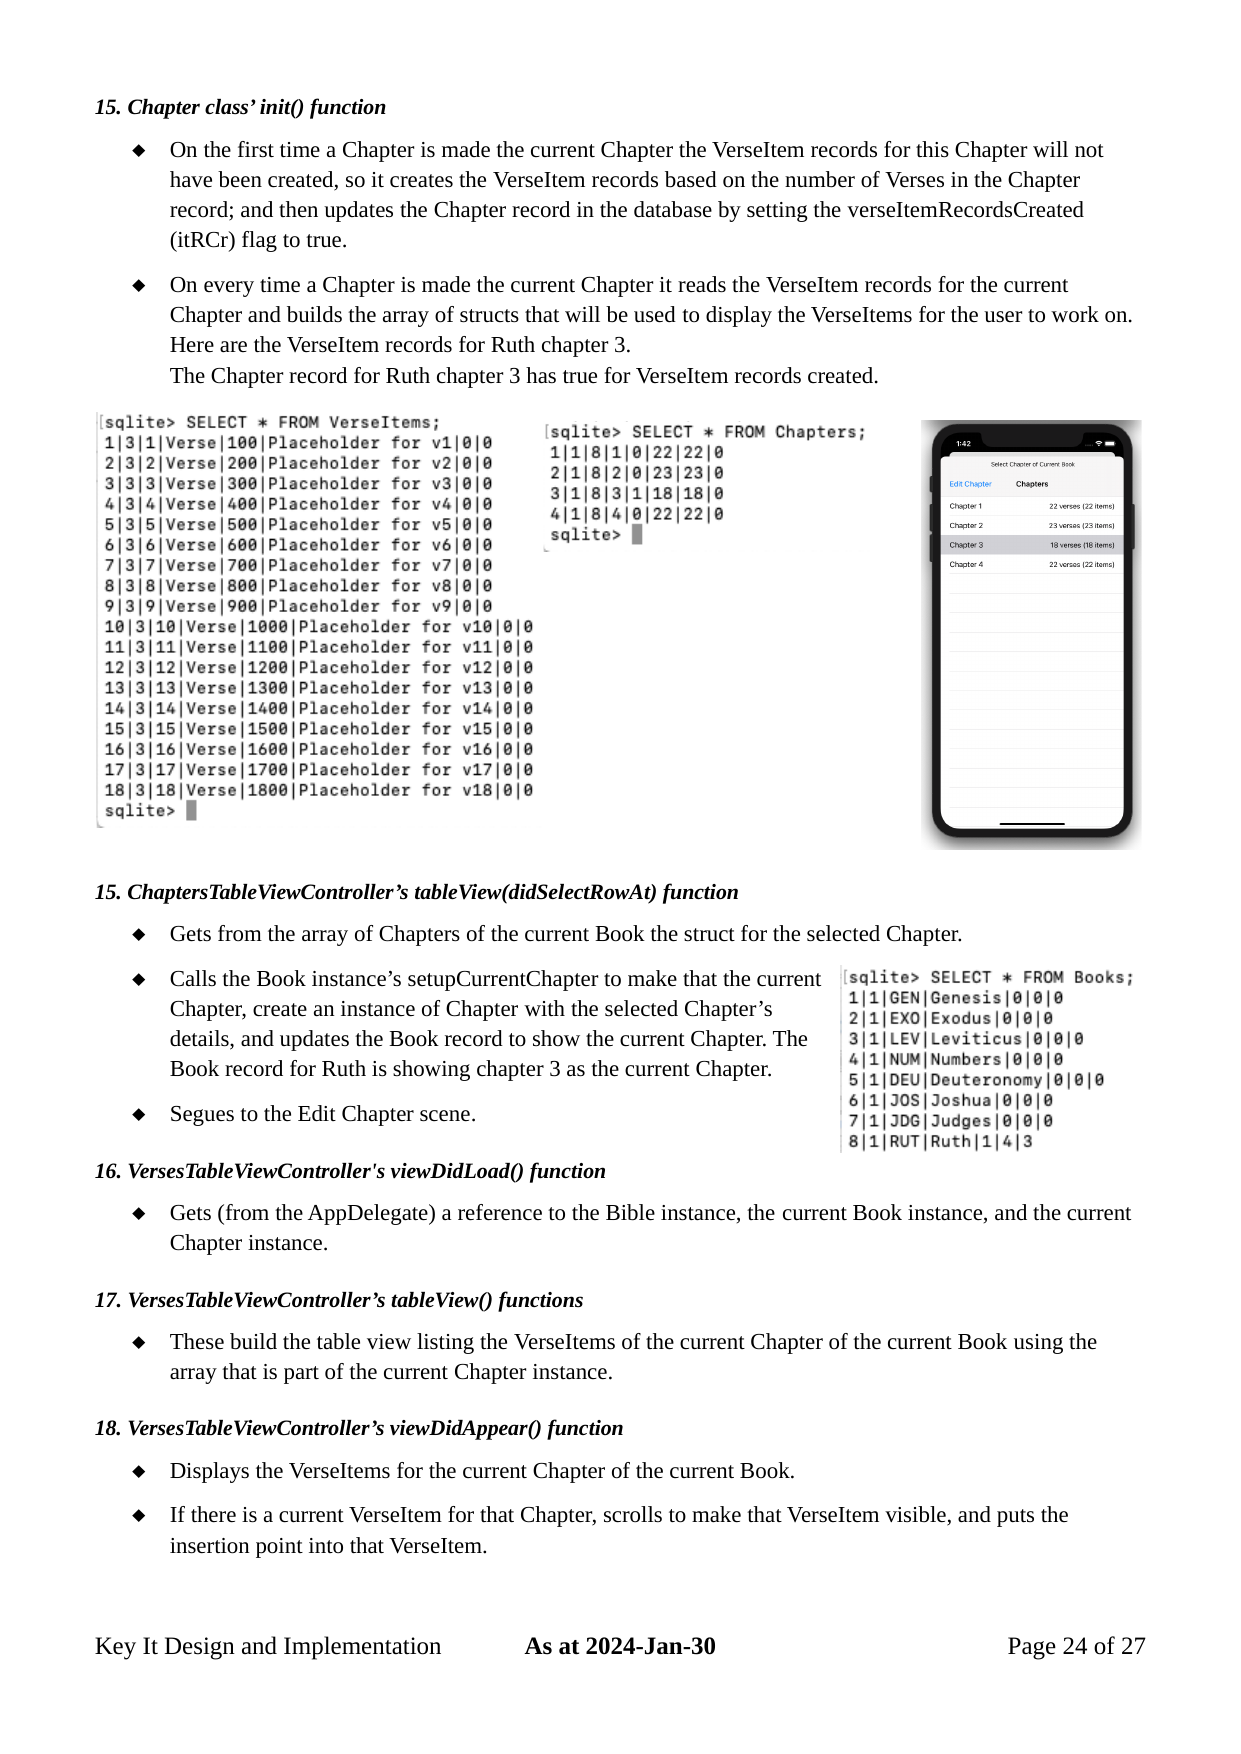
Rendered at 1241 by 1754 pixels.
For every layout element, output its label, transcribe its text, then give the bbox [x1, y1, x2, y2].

subtitle 16. VersesTableViewController's viewDidLoad() function [94, 1158, 1146, 1183]
picture [840, 965, 1143, 1153]
list Calls the Book instance’s setupCurrentChapter to make that the current Chapter, create an instance of Chapter with the selected Chapter’s details, and updates the Book record to show the current Chapter. The Book record for Ruth is showing chapter 3 as the current Chapter. [132, 965, 840, 1082]
list Segues to the Edit Chapter scene. [132, 1100, 840, 1127]
list Displays the VerseItems for the current Chapter of the current Book. [132, 1457, 1146, 1483]
list If there is a current VerseItem for that Chapter, scrolls to make that VerseItem visible, and puts the insertion point into that VerseItem. [132, 1502, 1146, 1558]
list Gets from the array of Chapters of the current Book the struct for the selected Chapter. [132, 920, 1146, 946]
subtitle 17. VersesTableViewController’s tableView() functions [94, 1287, 1146, 1312]
list On every time a Chapter is made the current Chapter it reads the VerseItem records for the current Chapter and builds the array of structs that will be used to display the VerseItems for the user to work on. Here are the VerseItem records for Ruth chapter 3. The Chapter record for Ruth chapter 3 has true for VerseItem records created. [132, 271, 1146, 388]
list These build the table view listing the VerseItems of the current Chapter of the current Book using the array that is part of the current Chapter instance. [132, 1328, 1146, 1384]
picture [921, 420, 1142, 850]
list On the first time a Chapter is made the current Chapter the VerseItem records for this Chapter will not have been created, so it creates the VerseItem records based on the number of Verses in the Chapter record; and then updates the Chapter record in the database by setting the verseItemRecordsCreated (itRCr) flag to true. [132, 136, 1146, 253]
subtitle 15. ChaptersTableViewController’s tableView(didSelectRowAt) function [94, 879, 1146, 904]
subtitle 18. VersesTableViewController’s viewDidAppear() function [94, 1416, 1146, 1441]
picture [96, 412, 875, 828]
subtitle 15. Chapter class’ init() function [94, 94, 1146, 119]
list Gets (from the AppDelegate) a reference to the Bible instance, the current Book instance, and the current Chapter instance. [132, 1199, 1146, 1256]
